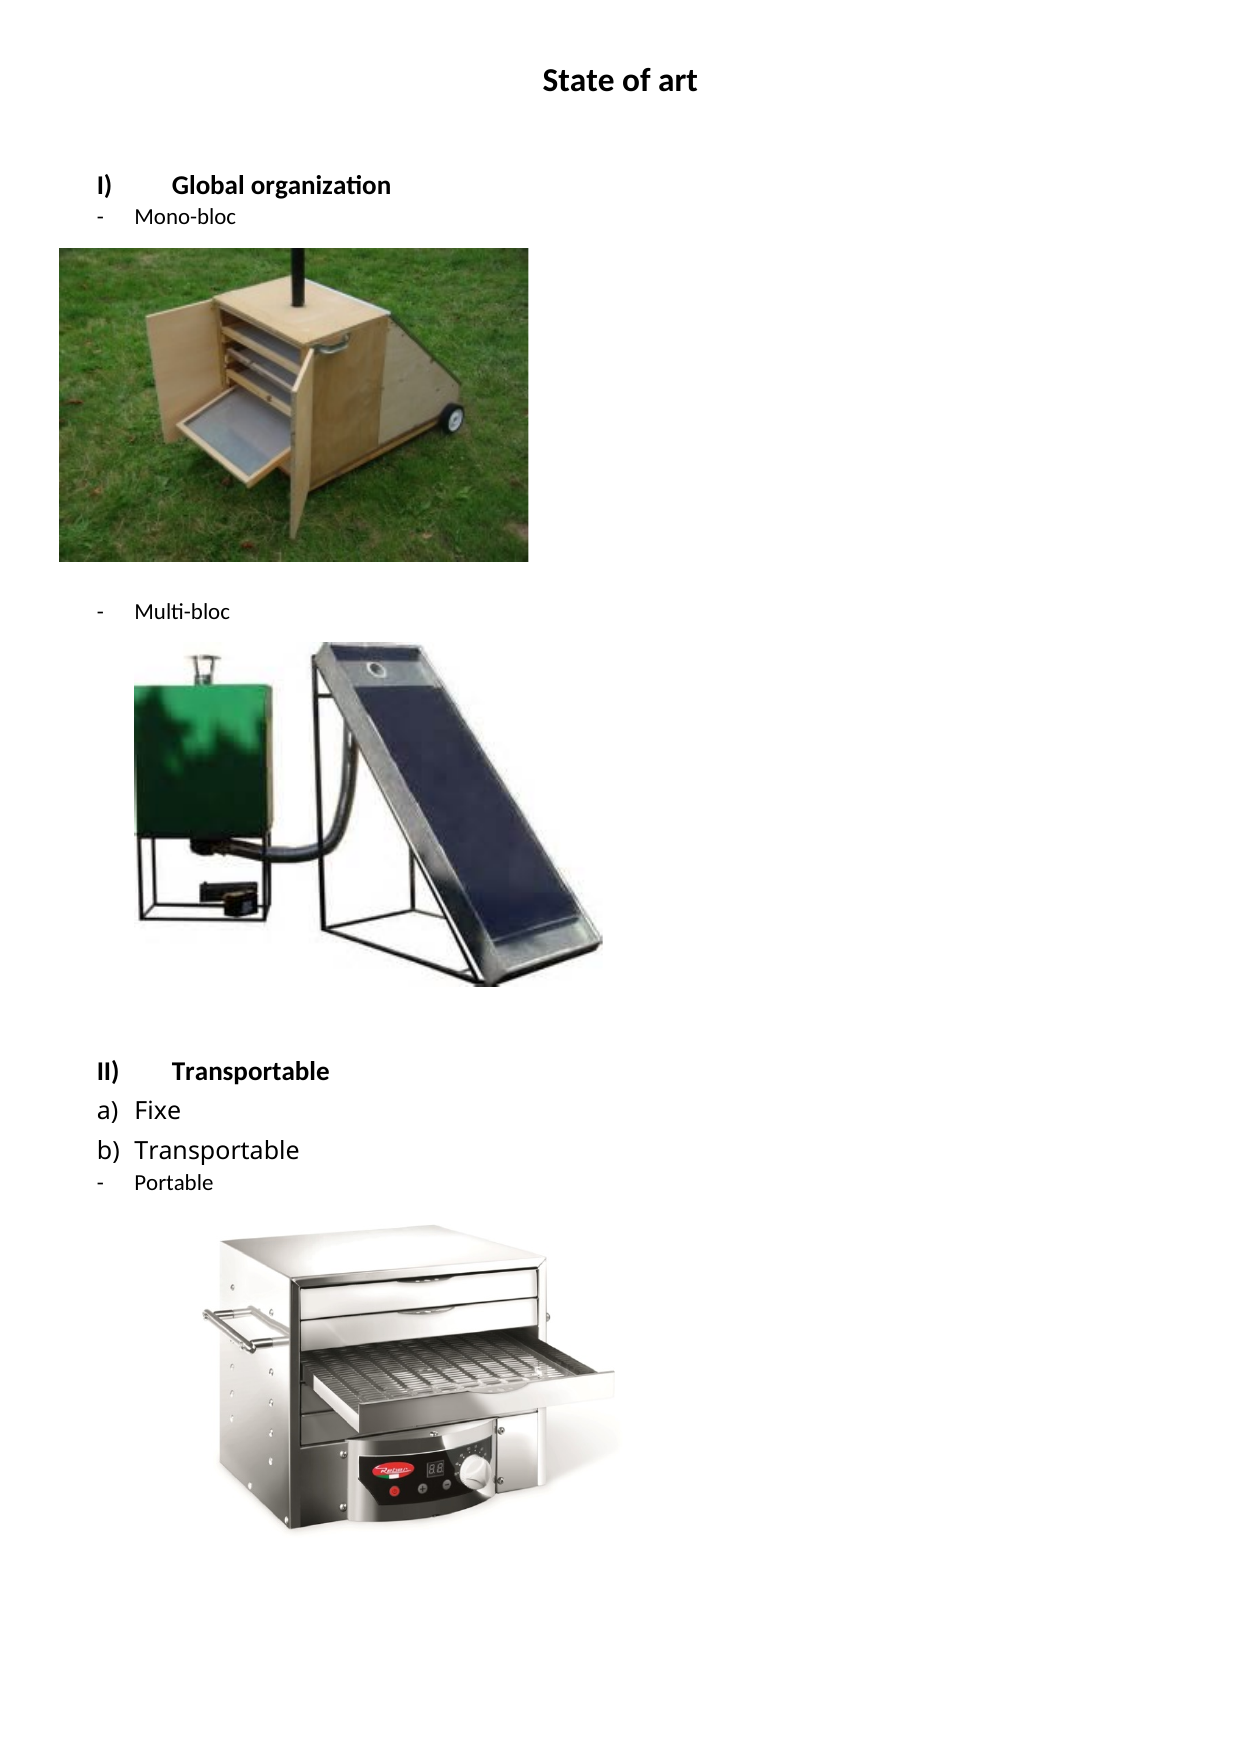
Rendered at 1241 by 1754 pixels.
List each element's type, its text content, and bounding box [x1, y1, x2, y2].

list Transportable [97, 1132, 1181, 1166]
text State of art [59, 59, 1181, 100]
list Mono-bloc [97, 202, 1181, 230]
list Fixe [97, 1093, 1181, 1127]
list Multi-bloc [97, 597, 1181, 625]
list Global organization [97, 168, 1181, 201]
list Portable [97, 1168, 1181, 1196]
list Transportable [97, 1054, 1181, 1087]
